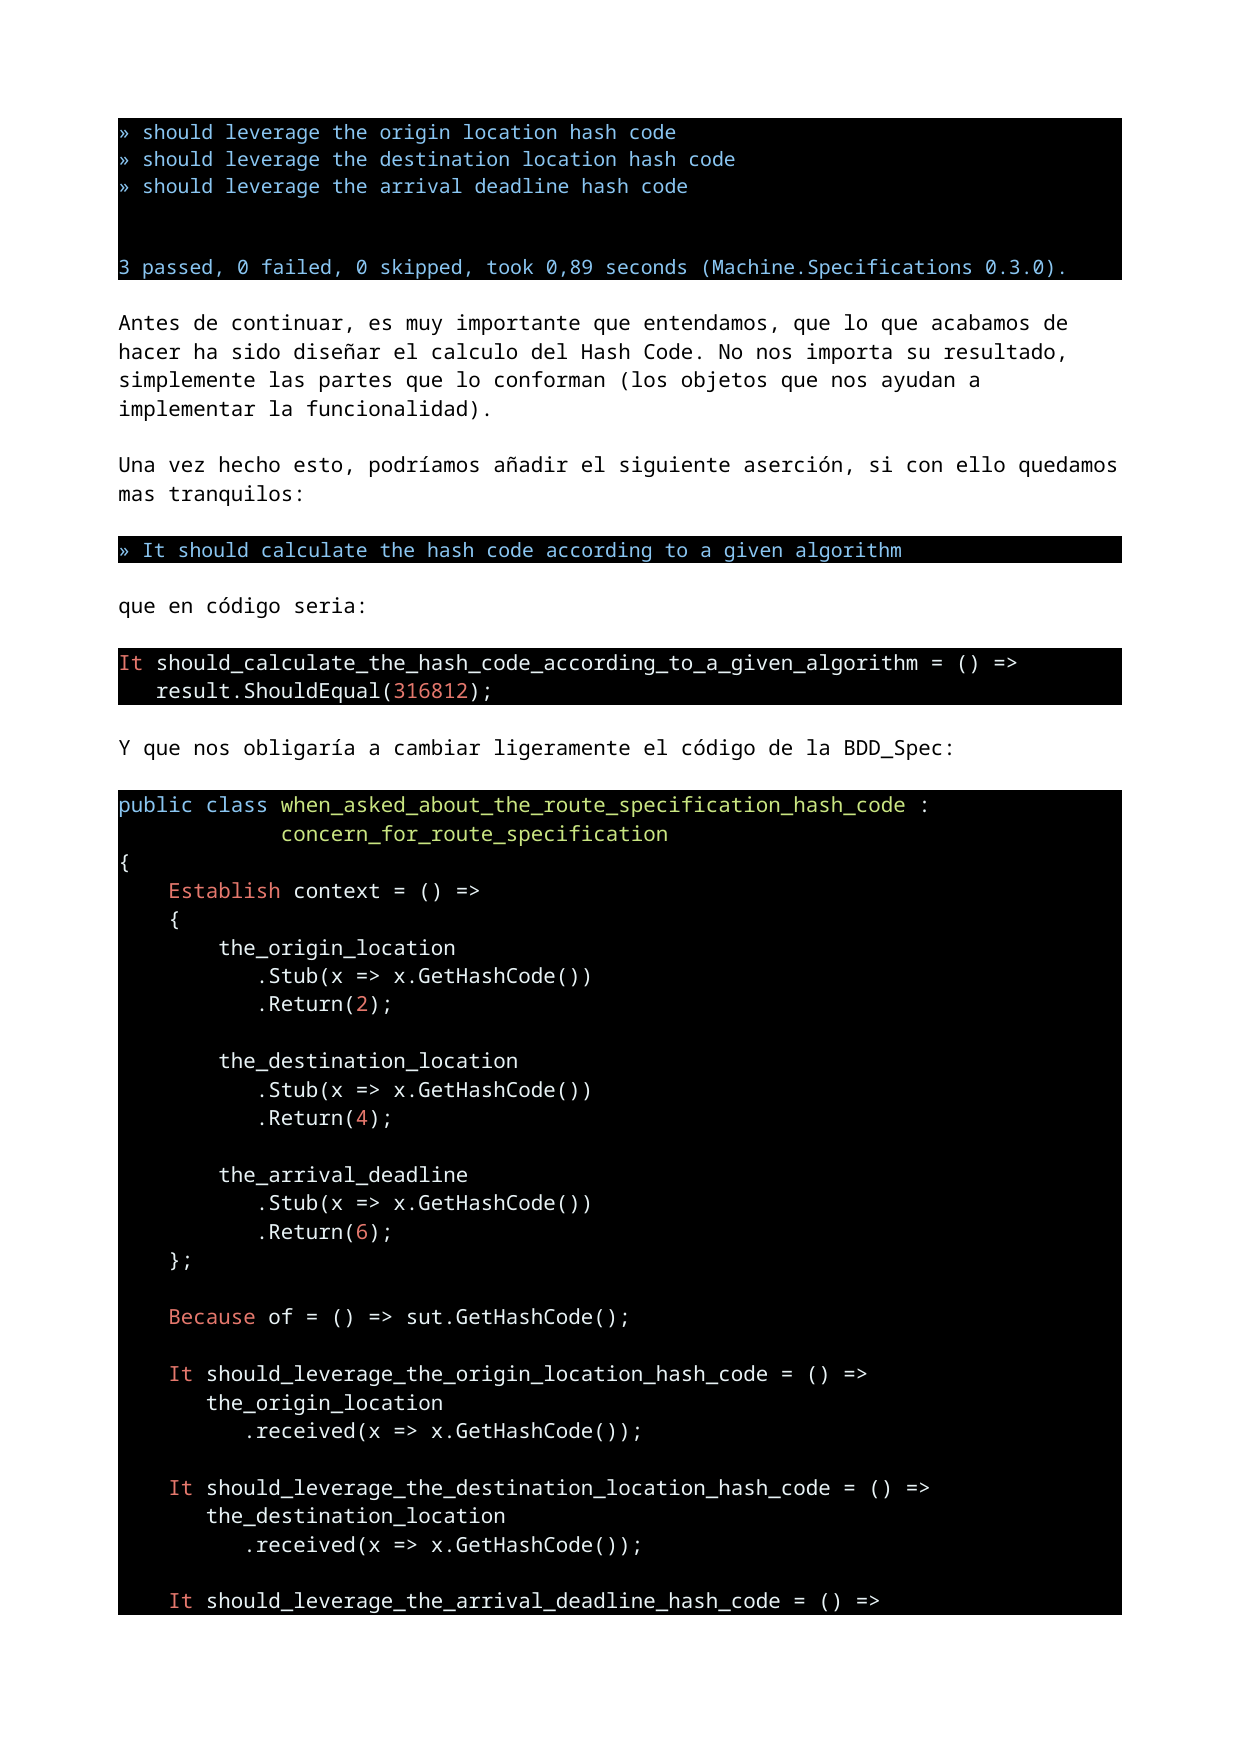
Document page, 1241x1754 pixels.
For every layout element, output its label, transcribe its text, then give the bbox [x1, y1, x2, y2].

text 3 passed, 0 failed, 0 skipped, took 0,89 seconds (Machine.Specifications 0.3.0). [118, 253, 1122, 280]
text Una vez hecho esto, podríamos añadir el siguiente aserción, si con ello quedamos mas tranquilos: [118, 451, 1122, 507]
text .Stub(x => x.GetHashCode()) [118, 1188, 1122, 1217]
text .received(x => x.GetHashCode()); [118, 1530, 1122, 1558]
text .Stub(x => x.GetHashCode()) [118, 961, 1122, 989]
text It should_calculate_the_hash_code_according_to_a_given_algorithm = () => [118, 648, 1122, 677]
text Y que nos obligaría a cambiar ligeramente el código de la BDD_Spec: [118, 733, 1122, 762]
text Antes de continuar, es muy importante que entendamos, que lo que acabamos de hacer ha sido diseñar el calculo del Hash Code. No nos importa su resultado, simplemente las partes que lo conforman (los objetos que nos ayudan a implementar la funcionalidad). [118, 308, 1122, 422]
text » should leverage the origin location hash code [118, 118, 1122, 145]
text It should_leverage_the_destination_location_hash_code = () => [118, 1473, 1122, 1501]
text .Return(2); [118, 989, 1122, 1018]
text .Return(6); [118, 1217, 1122, 1245]
text }; [118, 1245, 1122, 1274]
text result.ShouldEqual(316812); [118, 677, 1122, 705]
text .Stub(x => x.GetHashCode()) [118, 1075, 1122, 1103]
text the_arrival_deadline [118, 1160, 1122, 1188]
text .Return(4); [118, 1103, 1122, 1132]
text Because of = () => sut.GetHashCode(); [118, 1302, 1122, 1331]
text que en código seria: [118, 591, 1122, 620]
text the_destination_location [118, 1046, 1122, 1075]
text the_origin_location [118, 933, 1122, 961]
text { [118, 847, 1122, 876]
text .received(x => x.GetHashCode()); [118, 1416, 1122, 1444]
text » It should calculate the hash code according to a given algorithm [118, 536, 1122, 563]
text the_origin_location [118, 1388, 1122, 1416]
text public class when_asked_about_the_route_specification_hash_code : [118, 790, 1122, 819]
text » should leverage the destination location hash code [118, 145, 1122, 172]
text Establish context = () => [118, 876, 1122, 904]
text concern_for_route_specification [118, 819, 1122, 847]
text the_destination_location [118, 1501, 1122, 1530]
text It should_leverage_the_arrival_deadline_hash_code = () => [118, 1587, 1122, 1615]
text { [118, 904, 1122, 933]
text » should leverage the arrival deadline hash code [118, 172, 1122, 199]
text It should_leverage_the_origin_location_hash_code = () => [118, 1359, 1122, 1388]
